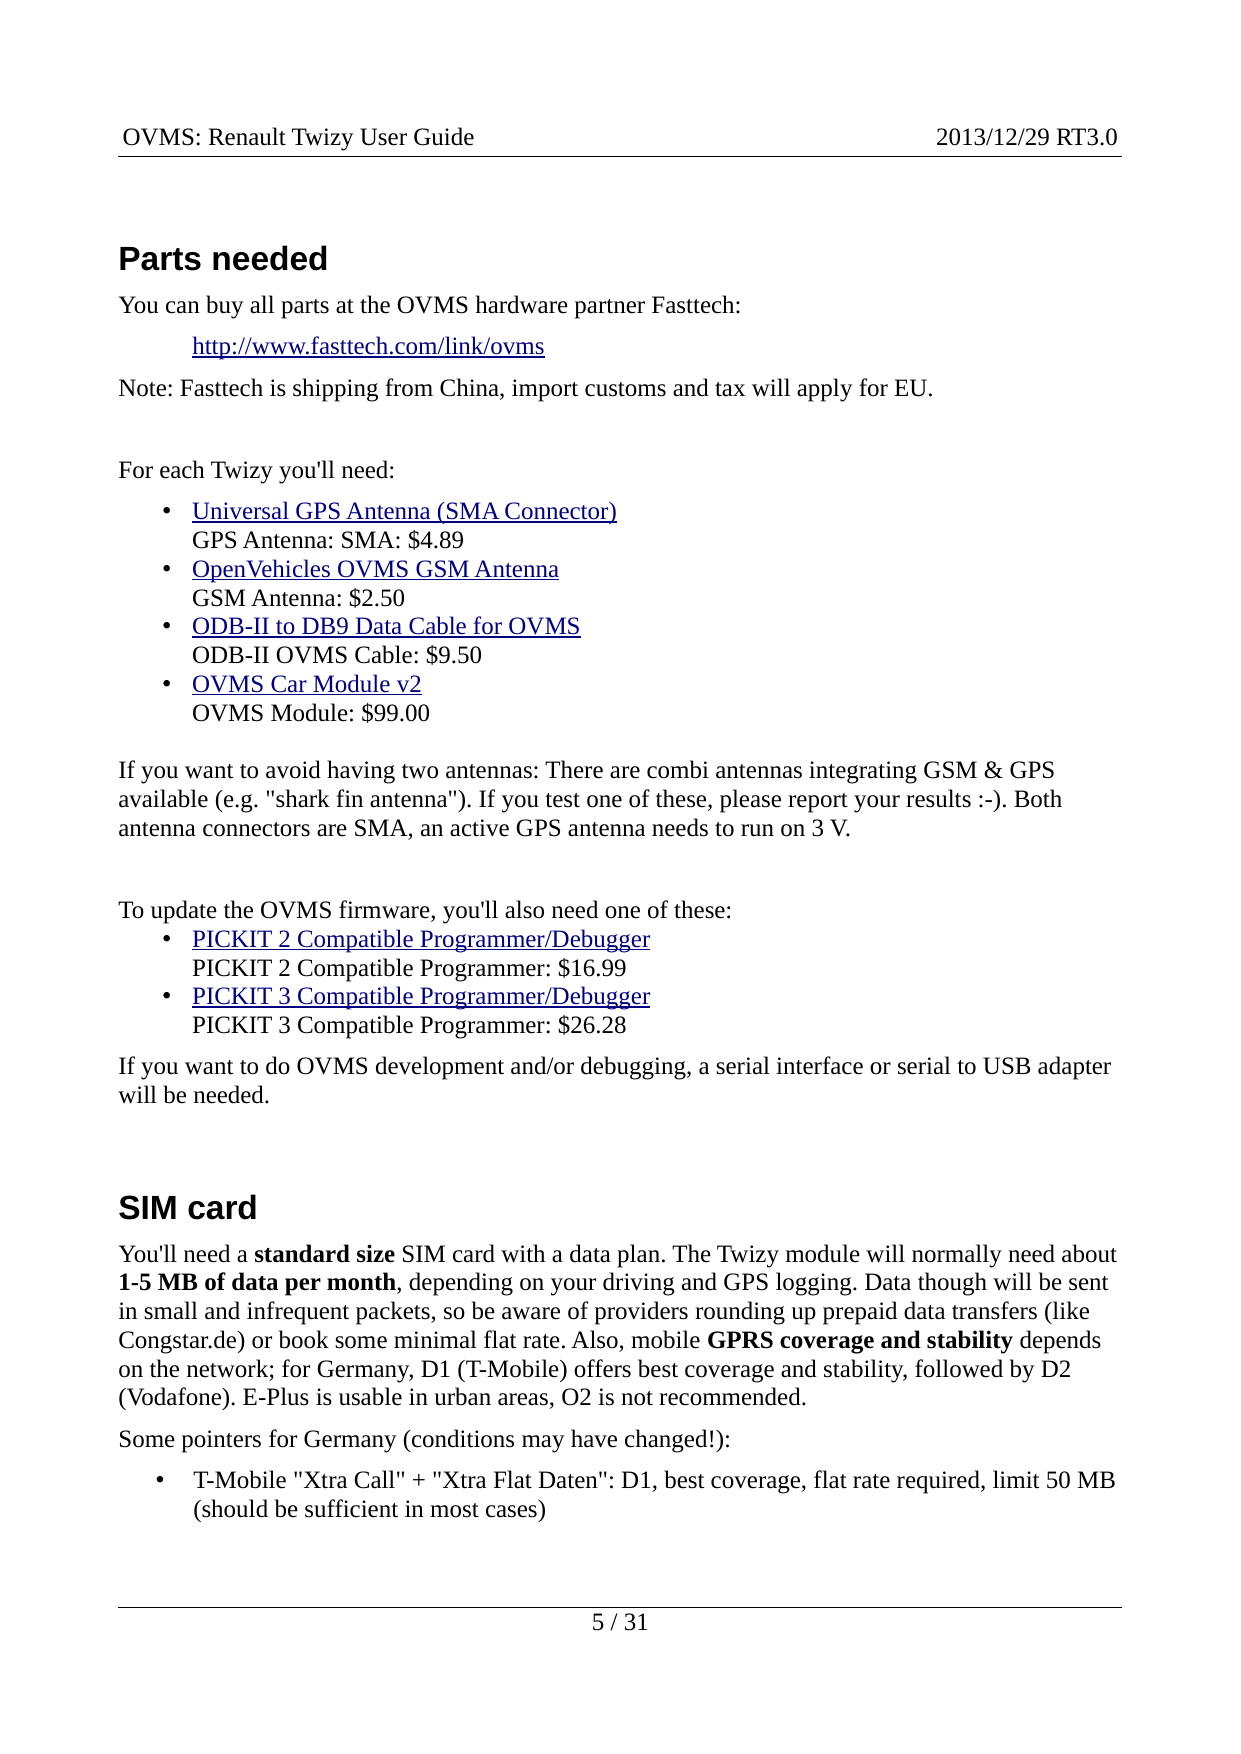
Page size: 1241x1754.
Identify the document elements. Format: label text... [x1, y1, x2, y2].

list PICKIT 3 Compatible Programmer/Debugger PICKIT 3 Compatible Programmer: $26.28 [162, 981, 1122, 1039]
list OpenVehicles OVMS GSM Antenna GSM Antenna: $2.50 [162, 554, 1122, 611]
text Some pointers for Germany (conditions may have changed!): [118, 1424, 1122, 1452]
text If you want to do OVMS development and/or debugging, a serial interface or serial to USB adapter will be needed. [118, 1051, 1122, 1109]
list Universal GPS Antenna (SMA Connector) GPS Antenna: SMA: $4.89 [162, 496, 1122, 554]
text For each Twizy you'll need: [118, 455, 1122, 484]
list ODB-II to DB9 Data Cable for OVMS ODB-II OVMS Cable: $9.50 [162, 611, 1122, 669]
list OVMS Car Module v2 OVMS Module: $99.00 [162, 669, 1122, 726]
text http://www.fasttech.com/link/ovms [118, 331, 1122, 360]
subtitle SIM card [118, 1188, 1122, 1226]
text Note: Fasttech is shipping from China, import customs and tax will apply for EU. [118, 373, 1122, 401]
text You can buy all parts at the OVMS hardware partner Fasttech: [118, 290, 1122, 319]
subtitle Parts needed [118, 239, 1122, 278]
text If you want to avoid having two antennas: There are combi antennas integrating GSM & GPS available (e.g. "shark fin antenna"). If you test one of these, please report your results :-). Both antenna connectors are SMA, an active GPS antenna needs to run on 3 V. [118, 755, 1122, 841]
text You'll need a standard size SIM card with a data plan. The Twizy module will normally need about 1-5 MB of data per month, depending on your driving and GPS logging. Data though will be sent in small and infrequent packets, so be aware of providers rounding up prepaid data transfers (like Congstar.de) or book some minimal flat rate. Also, mobile GPRS coverage and stability depends on the network; for Germany, D1 (T-Mobile) offers best coverage and stability, followed by D2 (Vodafone). E-Plus is usable in urban areas, O2 is not recommended. [118, 1239, 1122, 1411]
list PICKIT 2 Compatible Programmer/Debugger PICKIT 2 Compatible Programmer: $16.99 [162, 924, 1122, 981]
list T-Mobile "Xtra Call" + "Xtra Flat Daten": D1, best coverage, flat rate required, limit 50 MB (should be sufficient in most cases) [156, 1465, 1122, 1522]
text To update the OVMS firmware, you'll also need one of these: [118, 895, 1122, 924]
